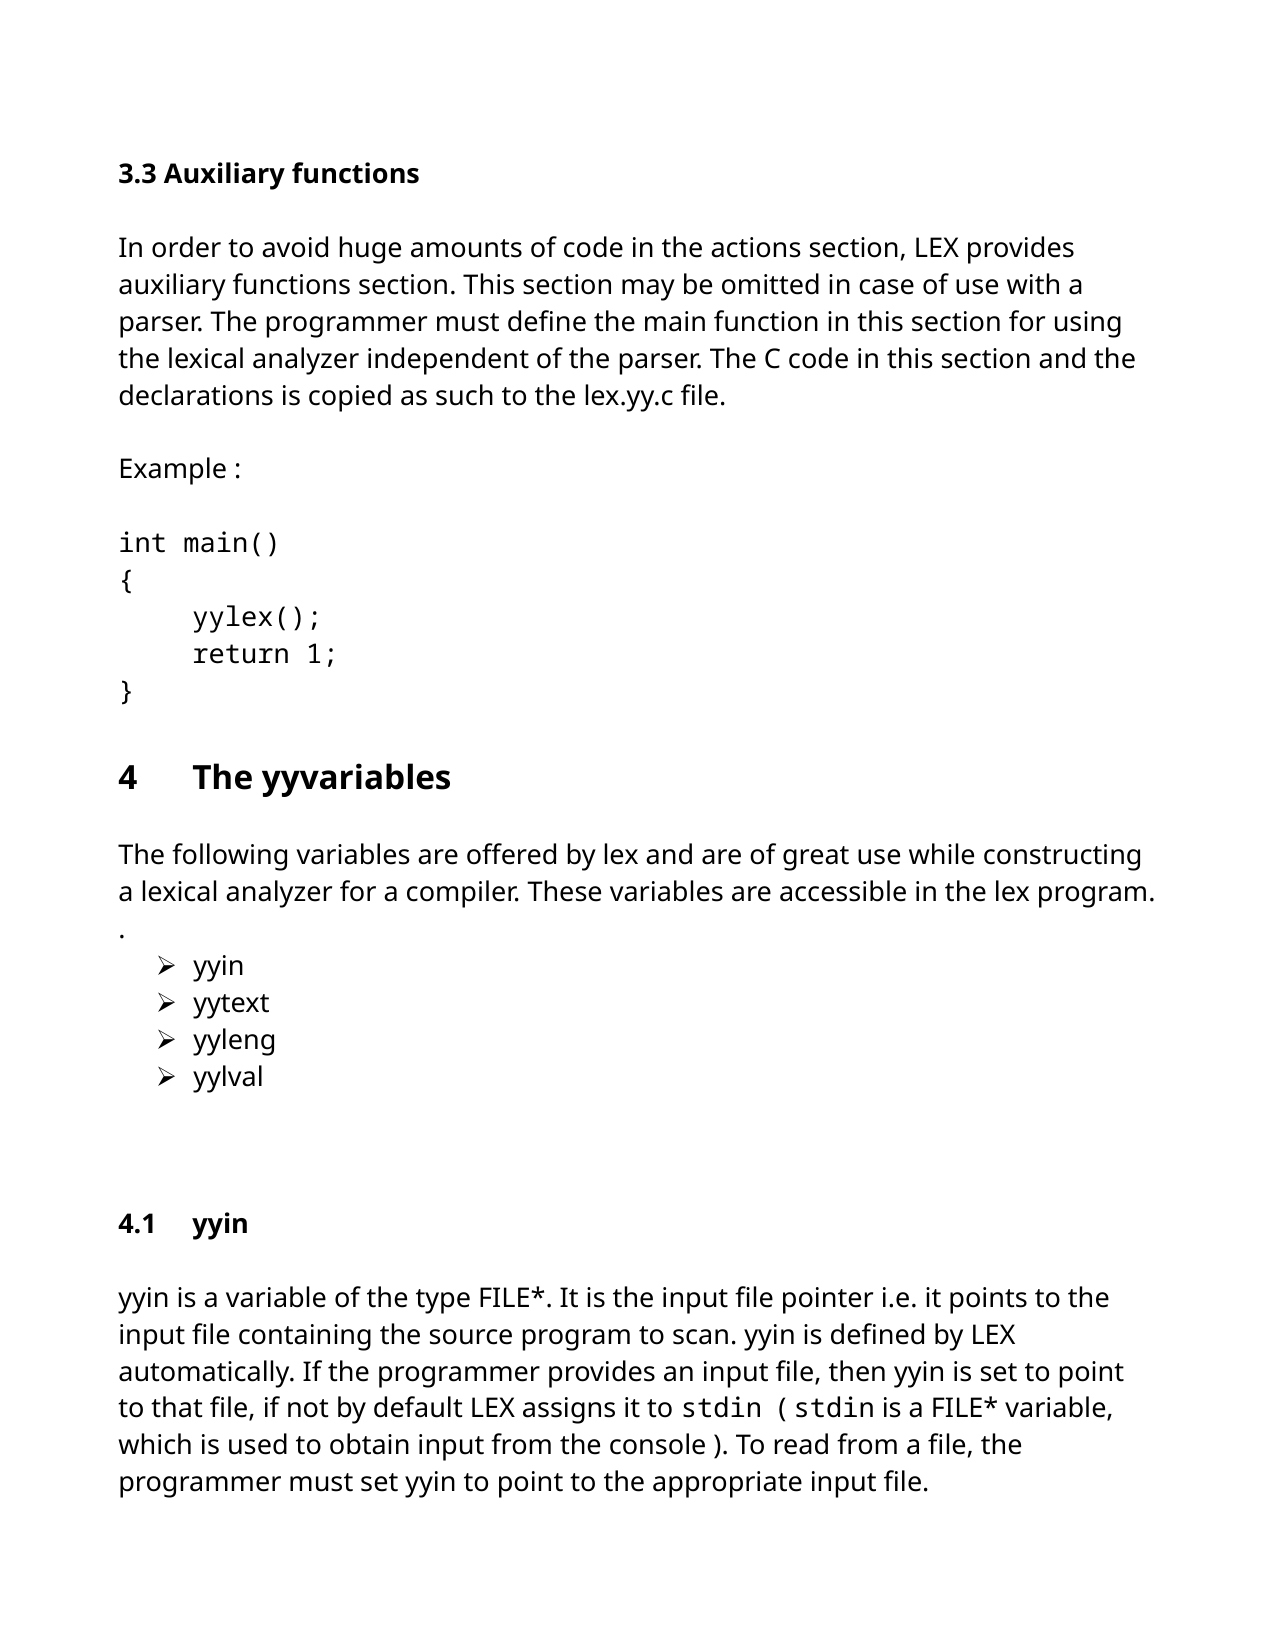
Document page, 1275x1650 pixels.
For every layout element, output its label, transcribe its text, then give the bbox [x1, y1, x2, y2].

text int main() [118, 524, 1157, 561]
list yyleng [156, 1020, 1157, 1057]
text { [118, 561, 1157, 597]
text In order to avoid huge amounts of code in the actions section, LEX provides auxiliary functions section. This section may be omitted in case of use with a parser. The programmer must define the main function in this section for using the lexical analyzer independent of the parser. The C code in this section and the declarations is copied as such to the lex.yy.c file. [118, 229, 1157, 413]
text yylex(); [118, 597, 1157, 634]
list yyin [156, 946, 1157, 983]
text return 1; [118, 634, 1157, 671]
text yyin is a variable of the type FILE*. It is the input file pointer i.e. it points to the input file containing the source program to scan. yyin is defined by LEX automatically. If the programmer provides an input file, then yyin is set to point to that file, if not by default LEX assigns it to stdin ( stdin is a FILE* variable, which is used to obtain input from the console ). To read from a file, the programmer must set yyin to point to the appropriate input file. [118, 1278, 1157, 1499]
list yylval [156, 1057, 1157, 1094]
text } [118, 671, 1157, 708]
text 4.1 yyin [118, 1204, 1157, 1241]
list yytext [156, 983, 1157, 1020]
text The following variables are offered by lex and are of great use while constructing a lexical analyzer for a compiler. These variables are accessible in the lex program. . [118, 836, 1157, 946]
text 3.3 Auxiliary functions [118, 155, 1157, 192]
text 4 The yyvariables [118, 753, 1157, 799]
text Example : [118, 450, 1157, 487]
